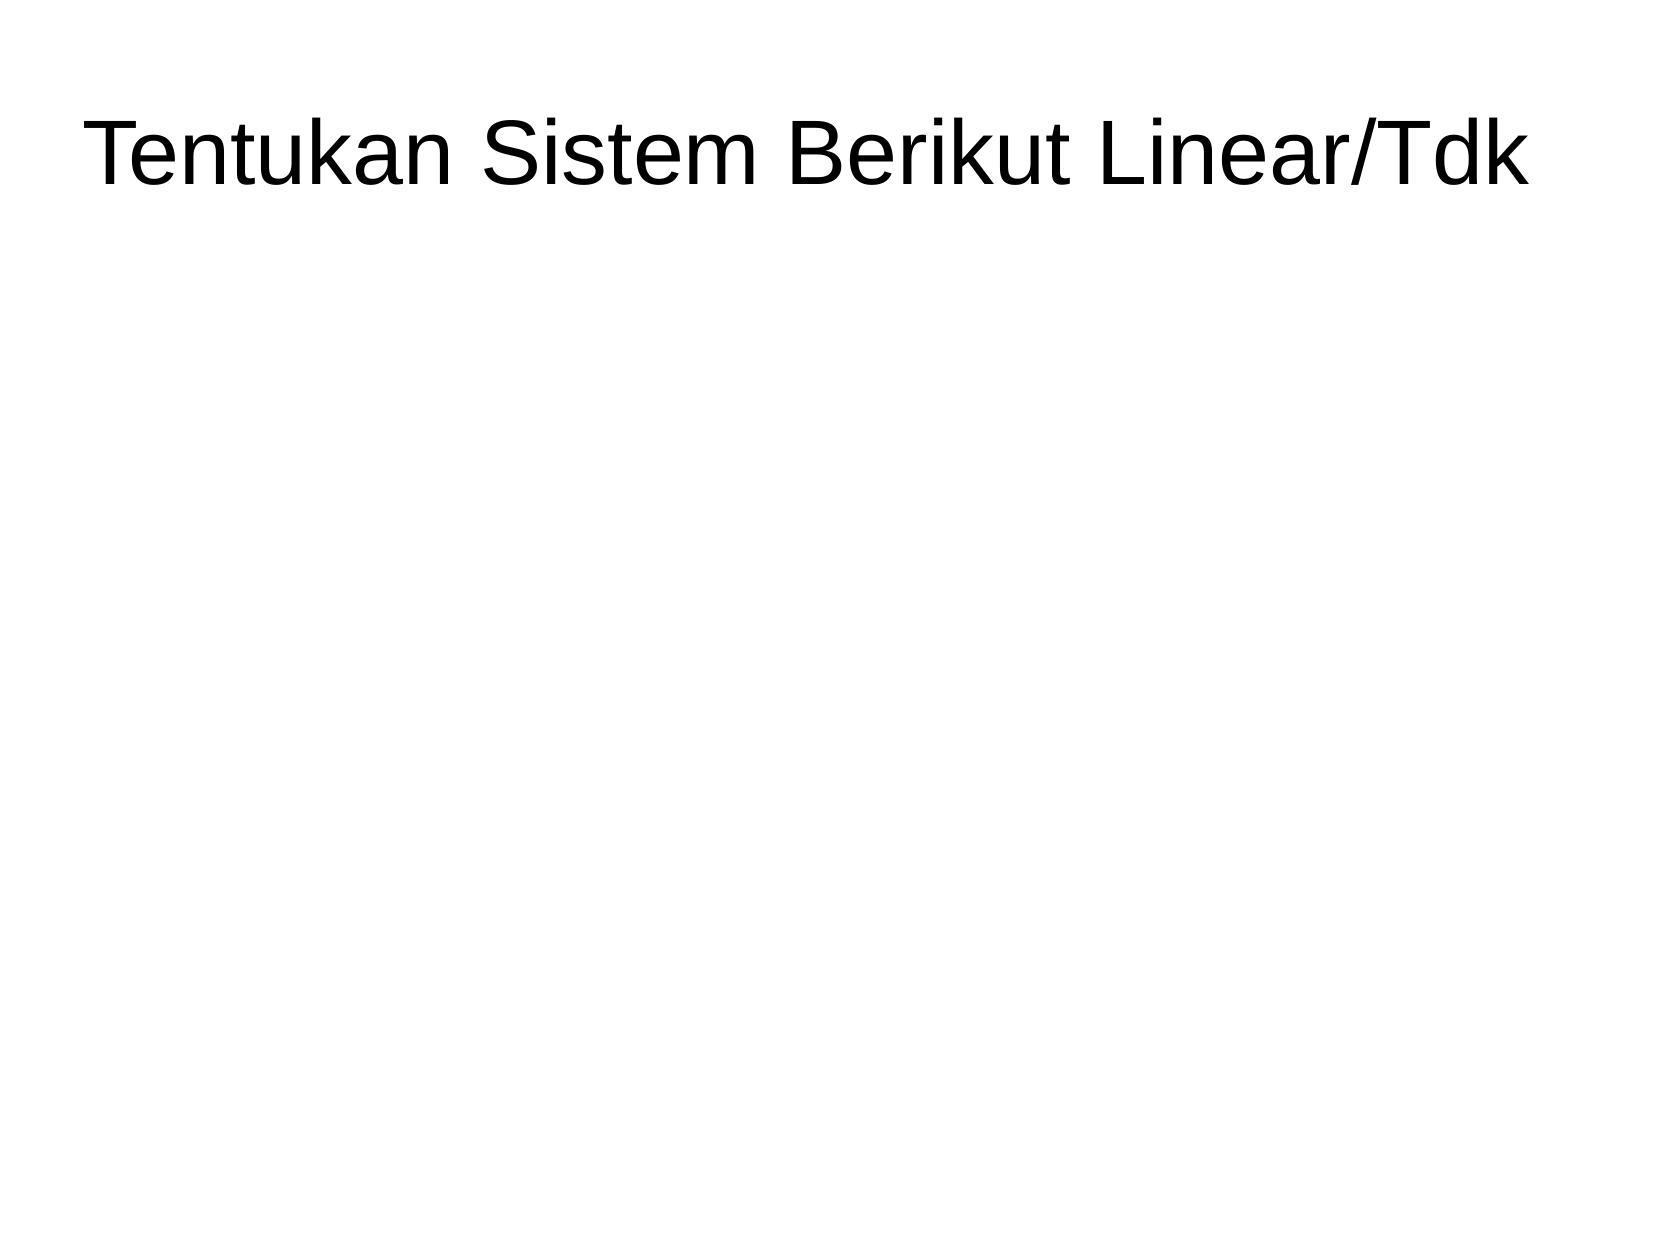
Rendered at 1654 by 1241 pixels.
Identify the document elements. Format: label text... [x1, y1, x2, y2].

title Tentukan Sistem Berikut Linear/Tdk [82, 49, 1571, 257]
